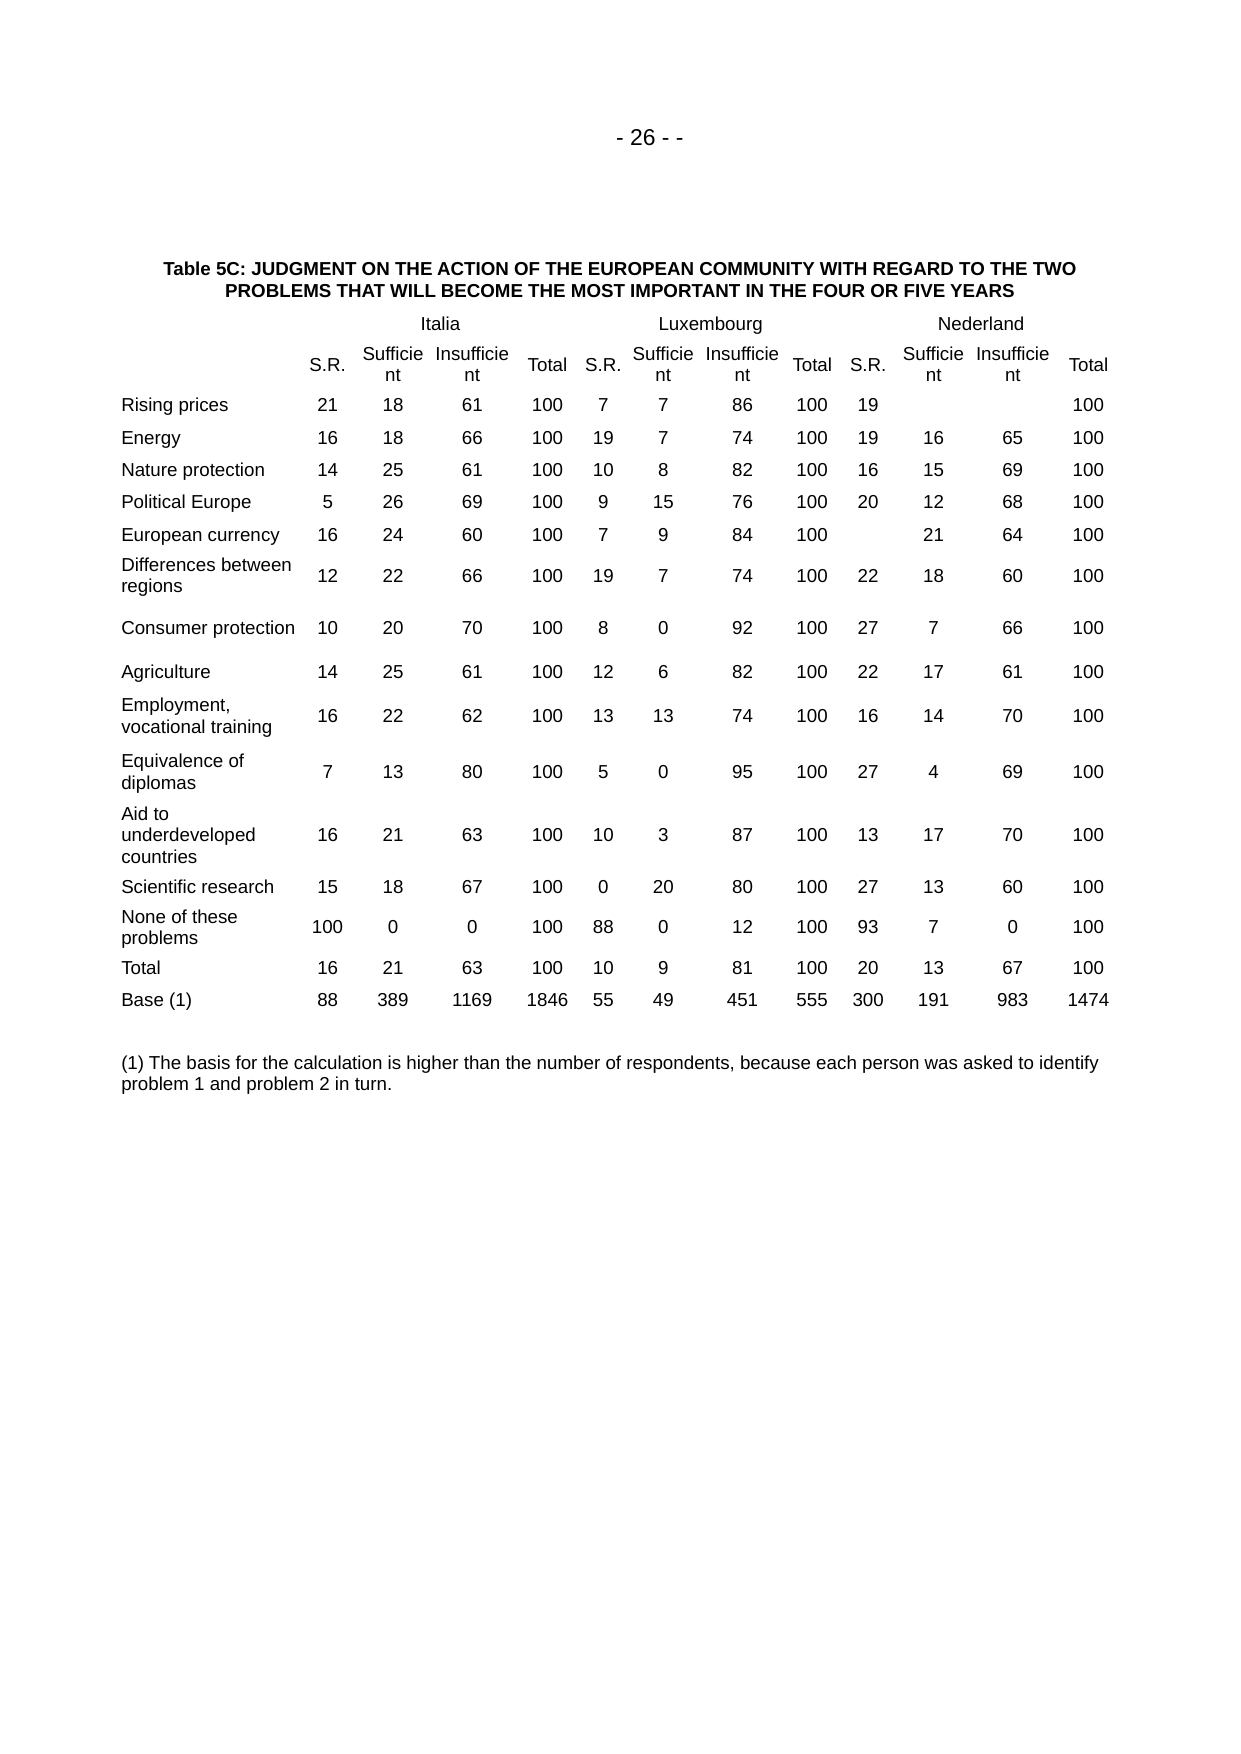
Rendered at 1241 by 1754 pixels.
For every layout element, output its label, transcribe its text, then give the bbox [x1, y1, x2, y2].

table_cell 19 [581, 551, 626, 600]
table_cell 0 [971, 903, 1054, 951]
table_cell 69 [430, 486, 514, 518]
table_cell 88 [299, 984, 355, 1016]
table_cell 84 [700, 518, 784, 551]
table_cell 100 [784, 421, 840, 453]
table_cell 100 [1054, 389, 1122, 421]
table_cell 7 [626, 421, 700, 453]
table_cell 86 [700, 389, 784, 421]
table_cell 100 [1054, 951, 1122, 984]
table_cell 7 [626, 551, 700, 600]
table_cell 100 [514, 744, 581, 799]
table_cell [430, 1016, 514, 1049]
table_cell 19 [581, 421, 626, 453]
table_cell 14 [299, 656, 355, 688]
table_cell 66 [430, 421, 514, 453]
table_cell 16 [299, 800, 355, 870]
table_cell 82 [700, 656, 784, 688]
table_cell 100 [514, 951, 581, 984]
table_cell 100 [514, 800, 581, 870]
table_cell Nature protection [118, 454, 299, 486]
table_cell 8 [581, 600, 626, 656]
table_cell 27 [840, 870, 896, 902]
table_cell 0 [626, 903, 700, 951]
table_cell 80 [700, 870, 784, 902]
table_cell [840, 1016, 896, 1049]
table_cell 3 [626, 800, 700, 870]
table_cell 4 [896, 744, 971, 799]
table_cell Base (1) [118, 984, 299, 1016]
table_cell 0 [430, 903, 514, 951]
table_cell 22 [840, 656, 896, 688]
table_cell 100 [1054, 688, 1122, 744]
table_cell 19 [840, 421, 896, 453]
table_cell 191 [896, 984, 971, 1016]
table_cell 5 [299, 486, 355, 518]
table_cell 82 [700, 454, 784, 486]
table_cell Insufficient [700, 340, 784, 389]
table_cell 61 [430, 656, 514, 688]
table_cell 100 [784, 486, 840, 518]
table_cell Scientific research [118, 870, 299, 902]
table_cell 25 [355, 454, 430, 486]
table_cell 17 [896, 656, 971, 688]
table_cell [700, 1016, 784, 1049]
table_cell 8 [626, 454, 700, 486]
table_cell 74 [700, 421, 784, 453]
table_cell Differences between regions [118, 551, 299, 600]
table_cell 9 [626, 518, 700, 551]
table_cell 100 [514, 870, 581, 902]
table_cell 1474 [1054, 984, 1122, 1016]
table_cell S.R. [581, 340, 626, 389]
table_cell 21 [896, 518, 971, 551]
table_cell 7 [896, 600, 971, 656]
table_cell Energy [118, 421, 299, 453]
table_cell Sufficient [355, 340, 430, 389]
table_cell [840, 518, 896, 551]
table_cell 87 [700, 800, 784, 870]
table_cell 64 [971, 518, 1054, 551]
table_cell 21 [299, 389, 355, 421]
table_cell Insufficient [430, 340, 514, 389]
table_cell 22 [355, 688, 430, 744]
table_cell Total [514, 340, 581, 389]
table_cell 80 [430, 744, 514, 799]
table_cell 100 [784, 656, 840, 688]
table_cell 16 [299, 421, 355, 453]
table_cell 7 [299, 744, 355, 799]
table_cell 16 [840, 454, 896, 486]
table_cell 1846 [514, 984, 581, 1016]
table_cell 66 [971, 600, 1054, 656]
table_cell 983 [971, 984, 1054, 1016]
table_cell 22 [840, 551, 896, 600]
table_cell 12 [700, 903, 784, 951]
table_cell [971, 1016, 1054, 1049]
table_cell 100 [1054, 518, 1122, 551]
table_cell [784, 1016, 840, 1049]
table_cell 19 [840, 389, 896, 421]
table_cell 63 [430, 951, 514, 984]
table_cell 18 [355, 421, 430, 453]
table_cell 100 [784, 688, 840, 744]
table_cell 0 [581, 870, 626, 902]
table_cell 63 [430, 800, 514, 870]
table_cell 100 [784, 389, 840, 421]
table_cell 16 [299, 951, 355, 984]
table_cell 20 [840, 951, 896, 984]
table_cell [896, 1016, 971, 1049]
table_cell 100 [784, 951, 840, 984]
table_cell 16 [299, 688, 355, 744]
table_cell 0 [626, 744, 700, 799]
table_cell 100 [514, 600, 581, 656]
table_cell S.R. [299, 340, 355, 389]
table_cell 74 [700, 551, 784, 600]
table_cell 13 [896, 951, 971, 984]
table_cell 100 [1054, 600, 1122, 656]
table_cell [971, 389, 1054, 421]
table_cell 26 [355, 486, 430, 518]
table_cell 49 [626, 984, 700, 1016]
table_cell 27 [840, 600, 896, 656]
table_cell 61 [430, 454, 514, 486]
table_cell 100 [1054, 421, 1122, 453]
table_cell [118, 1016, 299, 1049]
table_cell 17 [896, 800, 971, 870]
table_cell 20 [626, 870, 700, 902]
table_cell 88 [581, 903, 626, 951]
table_cell 100 [514, 486, 581, 518]
table_cell 15 [299, 870, 355, 902]
table_cell S.R. [840, 340, 896, 389]
table_cell 20 [355, 600, 430, 656]
table_cell 10 [581, 454, 626, 486]
table_cell 100 [1054, 870, 1122, 902]
table_cell 18 [355, 389, 430, 421]
table_cell 60 [430, 518, 514, 551]
table_cell [1054, 1016, 1122, 1049]
table_cell 100 [514, 421, 581, 453]
table_cell [299, 1016, 355, 1049]
table_cell [514, 1016, 581, 1049]
table_cell 100 [514, 551, 581, 600]
table_cell 7 [626, 389, 700, 421]
table_cell 100 [514, 903, 581, 951]
table_cell 100 [784, 870, 840, 902]
table_cell 21 [355, 800, 430, 870]
table_cell 76 [700, 486, 784, 518]
table_cell 13 [355, 744, 430, 799]
table_cell 7 [581, 518, 626, 551]
table_cell 12 [299, 551, 355, 600]
table_cell 62 [430, 688, 514, 744]
table_cell 451 [700, 984, 784, 1016]
table_cell 67 [430, 870, 514, 902]
table_cell (1) The basis for the calculation is higher than the number of respondents, because each person was asked to identify problem 1 and problem 2 in turn. [118, 1049, 1122, 1098]
table_cell 100 [784, 600, 840, 656]
table_cell 100 [784, 744, 840, 799]
table_cell 24 [355, 518, 430, 551]
table_cell 12 [581, 656, 626, 688]
table_cell Employment, vocational training [118, 688, 299, 744]
table_cell 70 [971, 688, 1054, 744]
table_cell 7 [896, 903, 971, 951]
table_cell 100 [1054, 454, 1122, 486]
table_cell 60 [971, 551, 1054, 600]
table_cell 69 [971, 744, 1054, 799]
table_cell Sufficient [896, 340, 971, 389]
table_cell 13 [840, 800, 896, 870]
table_cell 100 [299, 903, 355, 951]
table_cell 100 [1054, 486, 1122, 518]
table_cell 13 [581, 688, 626, 744]
table_cell 100 [1054, 800, 1122, 870]
table_cell 100 [1054, 551, 1122, 600]
table_cell 18 [896, 551, 971, 600]
table_cell 100 [514, 656, 581, 688]
table_cell 55 [581, 984, 626, 1016]
table_cell Total [118, 951, 299, 984]
table_cell 70 [430, 600, 514, 656]
table_cell Insufficient [971, 340, 1054, 389]
table_cell 0 [626, 600, 700, 656]
table_cell 100 [784, 454, 840, 486]
table_cell Italia [299, 308, 581, 340]
table_cell 22 [355, 551, 430, 600]
table_cell 21 [355, 951, 430, 984]
table_cell 389 [355, 984, 430, 1016]
table_cell 69 [971, 454, 1054, 486]
table_cell 100 [1054, 744, 1122, 799]
table_cell Nederland [840, 308, 1122, 340]
table_cell [118, 308, 299, 340]
table_cell [355, 1016, 430, 1049]
table_cell 10 [581, 800, 626, 870]
table_cell 67 [971, 951, 1054, 984]
table_cell 61 [430, 389, 514, 421]
table_cell 9 [581, 486, 626, 518]
table_cell None of these problems [118, 903, 299, 951]
table_cell Political Europe [118, 486, 299, 518]
table_cell Consumer protection [118, 600, 299, 656]
table_cell Agriculture [118, 656, 299, 688]
table_cell Sufficient [626, 340, 700, 389]
table_cell Equivalence of diplomas [118, 744, 299, 799]
table_cell Luxembourg [581, 308, 840, 340]
table_cell 20 [840, 486, 896, 518]
table_cell 16 [840, 688, 896, 744]
table_cell [581, 1016, 626, 1049]
table_cell 65 [971, 421, 1054, 453]
table_cell 100 [514, 389, 581, 421]
table_cell European currency [118, 518, 299, 551]
table_cell 27 [840, 744, 896, 799]
table_cell 13 [626, 688, 700, 744]
table_header Table 5C: JUDGMENT ON THE ACTION OF THE EUROPEAN COMMUNITY WITH REGARD TO THE TWO PROBLEMS THAT WILL BECOME THE MOST IMPORTANT IN THE FOUR OR FIVE YEARS [118, 252, 1122, 307]
table_cell 95 [700, 744, 784, 799]
table_cell 9 [626, 951, 700, 984]
table_cell 100 [514, 518, 581, 551]
table_cell 66 [430, 551, 514, 600]
table_cell 100 [1054, 656, 1122, 688]
table_cell 25 [355, 656, 430, 688]
table_cell [896, 389, 971, 421]
table_cell 1169 [430, 984, 514, 1016]
table_cell 16 [299, 518, 355, 551]
table_cell 100 [784, 518, 840, 551]
table_cell 15 [896, 454, 971, 486]
table_cell 60 [971, 870, 1054, 902]
table_cell 10 [581, 951, 626, 984]
table_cell Aid to underdeveloped countries [118, 800, 299, 870]
table_cell 100 [784, 800, 840, 870]
table_cell 100 [514, 688, 581, 744]
table_cell 68 [971, 486, 1054, 518]
table_cell [118, 340, 299, 389]
table_cell 0 [355, 903, 430, 951]
table_cell 15 [626, 486, 700, 518]
table_cell 70 [971, 800, 1054, 870]
table_cell 100 [784, 551, 840, 600]
table_cell 74 [700, 688, 784, 744]
table_cell 18 [355, 870, 430, 902]
table_cell 5 [581, 744, 626, 799]
table_cell [626, 1016, 700, 1049]
table_cell 555 [784, 984, 840, 1016]
table_cell 61 [971, 656, 1054, 688]
table_cell 100 [784, 903, 840, 951]
table_cell 100 [1054, 903, 1122, 951]
table_cell 100 [514, 454, 581, 486]
table_cell 300 [840, 984, 896, 1016]
table_cell 14 [299, 454, 355, 486]
table_cell 12 [896, 486, 971, 518]
table_cell Total [1054, 340, 1122, 389]
table_cell 93 [840, 903, 896, 951]
table_cell 16 [896, 421, 971, 453]
table_cell 81 [700, 951, 784, 984]
table_cell 14 [896, 688, 971, 744]
table_cell 7 [581, 389, 626, 421]
table_cell 13 [896, 870, 971, 902]
table_cell Total [784, 340, 840, 389]
table_cell 92 [700, 600, 784, 656]
table_cell 10 [299, 600, 355, 656]
table_cell Rising prices [118, 389, 299, 421]
table_cell 6 [626, 656, 700, 688]
